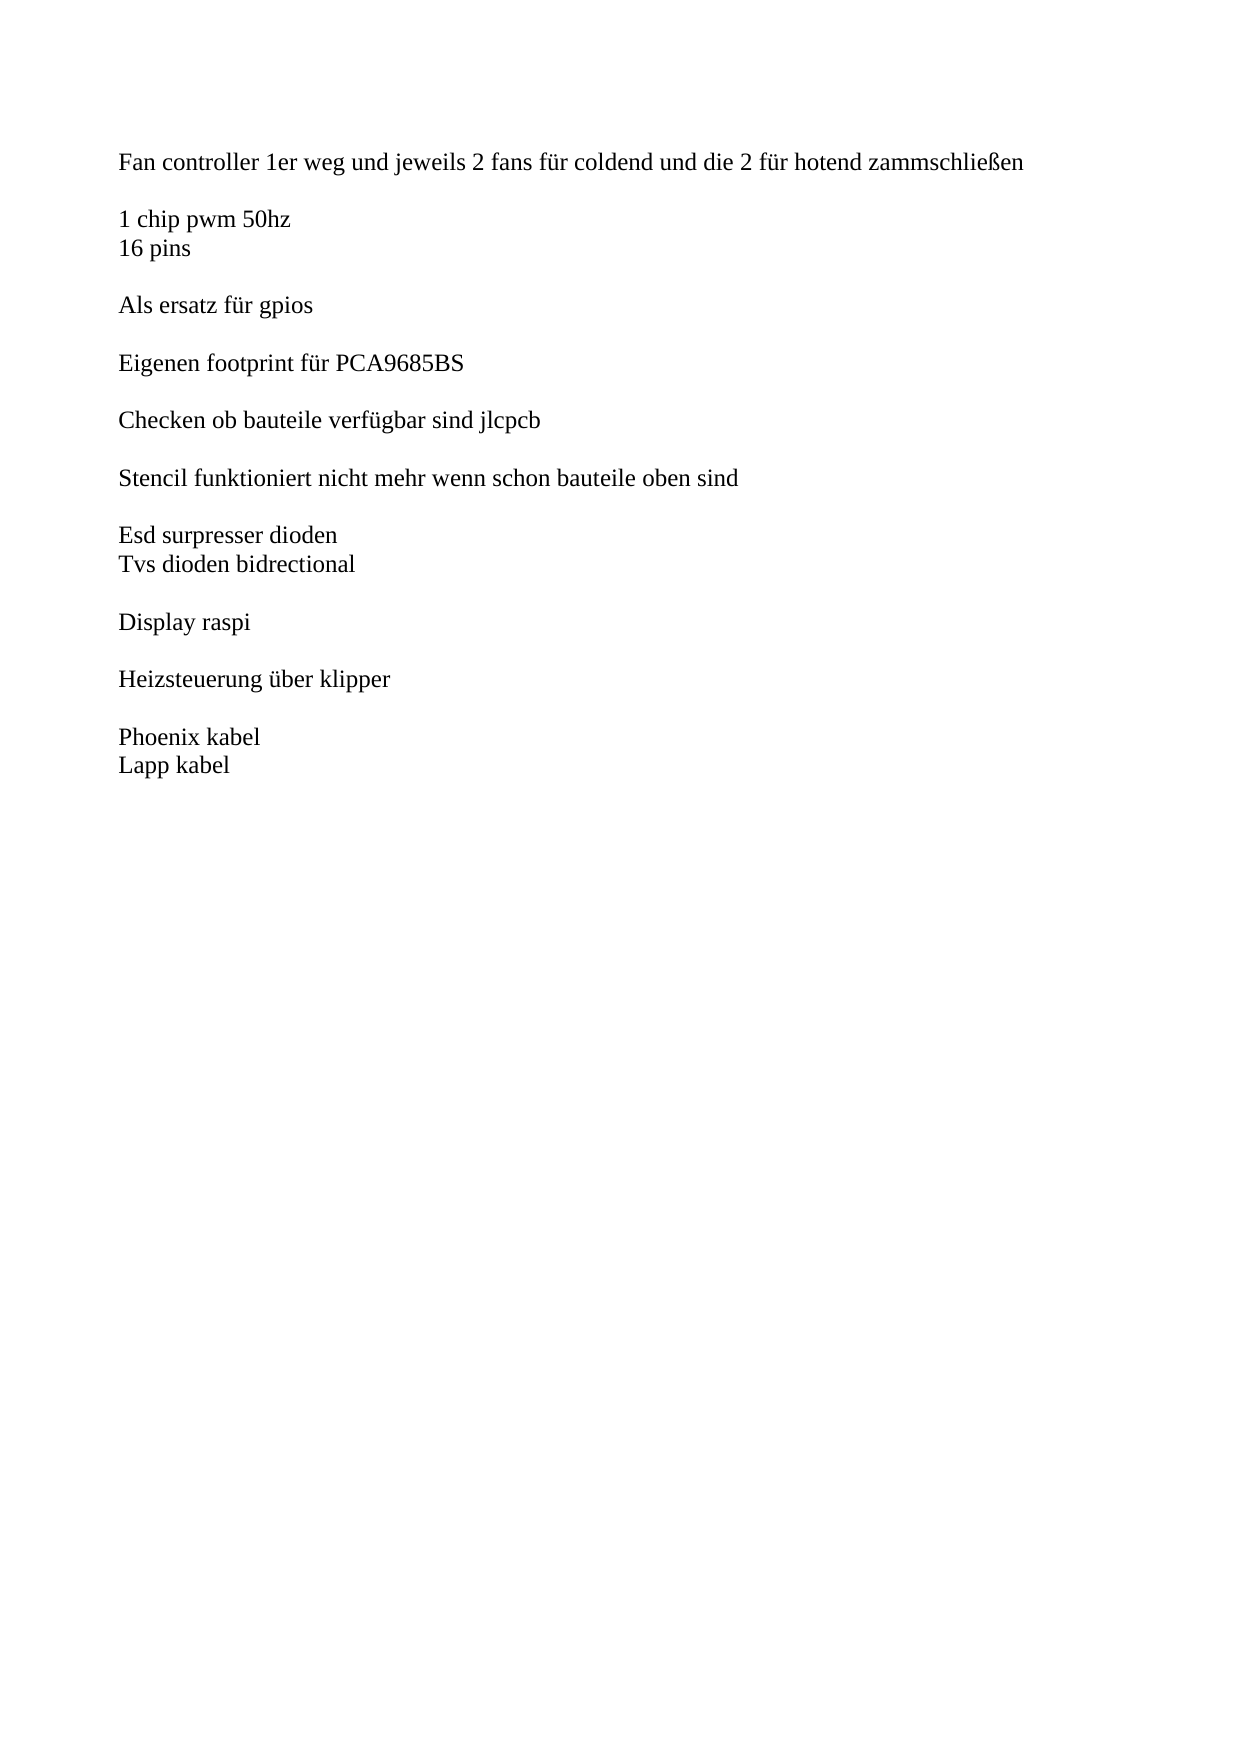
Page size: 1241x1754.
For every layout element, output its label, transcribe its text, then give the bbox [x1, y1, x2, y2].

text Eigenen footprint für PCA9685BS [118, 348, 1122, 377]
text Heizsteuerung über klipper [118, 664, 1122, 693]
text Lapp kabel [118, 751, 1122, 779]
text Esd surpresser dioden [118, 521, 1122, 549]
text Display raspi [118, 607, 1122, 636]
text 16 pins [118, 233, 1122, 262]
text Tvs dioden bidrectional [118, 549, 1122, 578]
text 1 chip pwm 50hz [118, 204, 1122, 233]
text Stencil funktioniert nicht mehr wenn schon bauteile oben sind [118, 463, 1122, 492]
text Als ersatz für gpios [118, 291, 1122, 319]
text Phoenix kabel [118, 722, 1122, 751]
text Fan controller 1er weg und jeweils 2 fans für coldend und die 2 für hotend zammschließen [118, 147, 1122, 176]
text Checken ob bauteile verfügbar sind jlcpcb [118, 406, 1122, 434]
